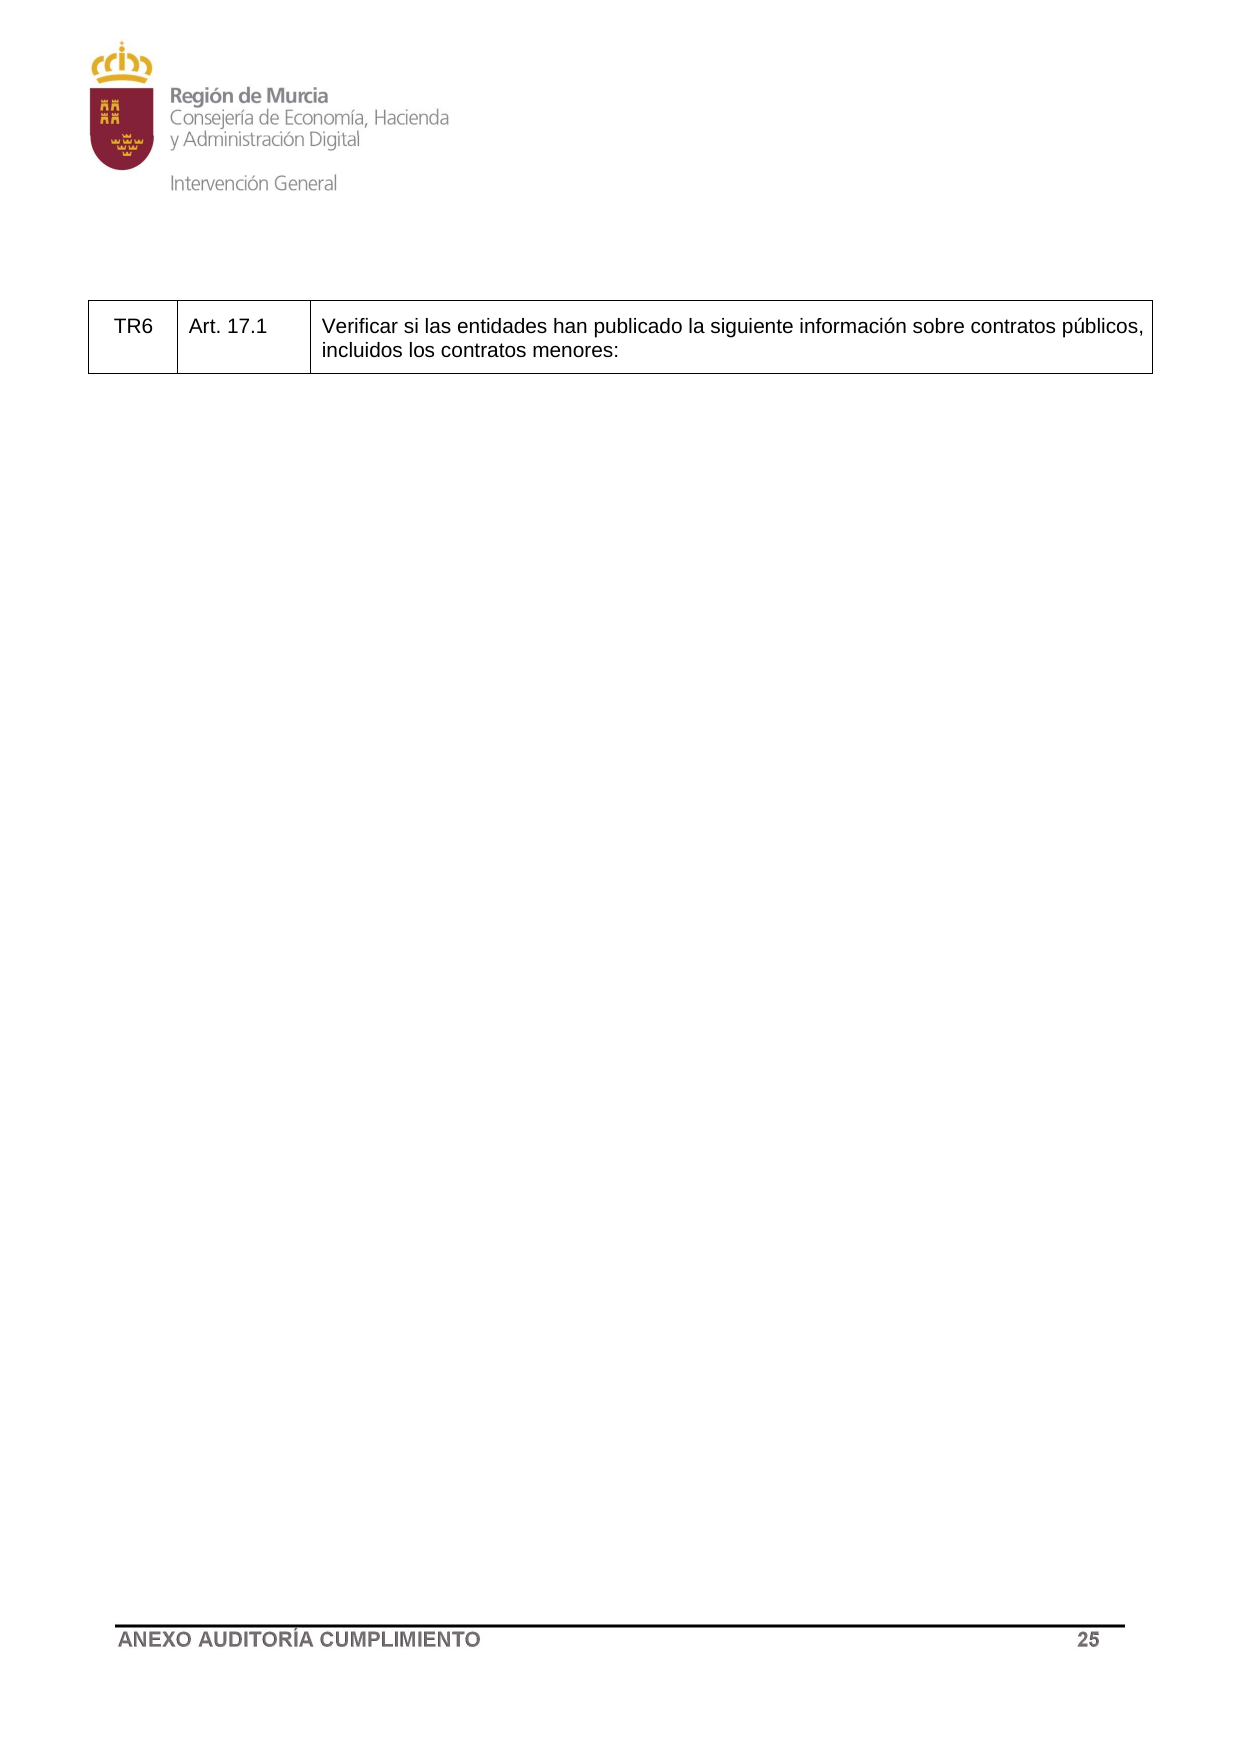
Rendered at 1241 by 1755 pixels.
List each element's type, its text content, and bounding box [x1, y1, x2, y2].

table_cell TR6 [89, 301, 177, 373]
table_cell Art. 17.1 [178, 301, 310, 373]
table_cell Verificar si las entidades han publicado la siguiente información sobre contratos públicos, incluidos los contratos menores: [311, 301, 1152, 373]
